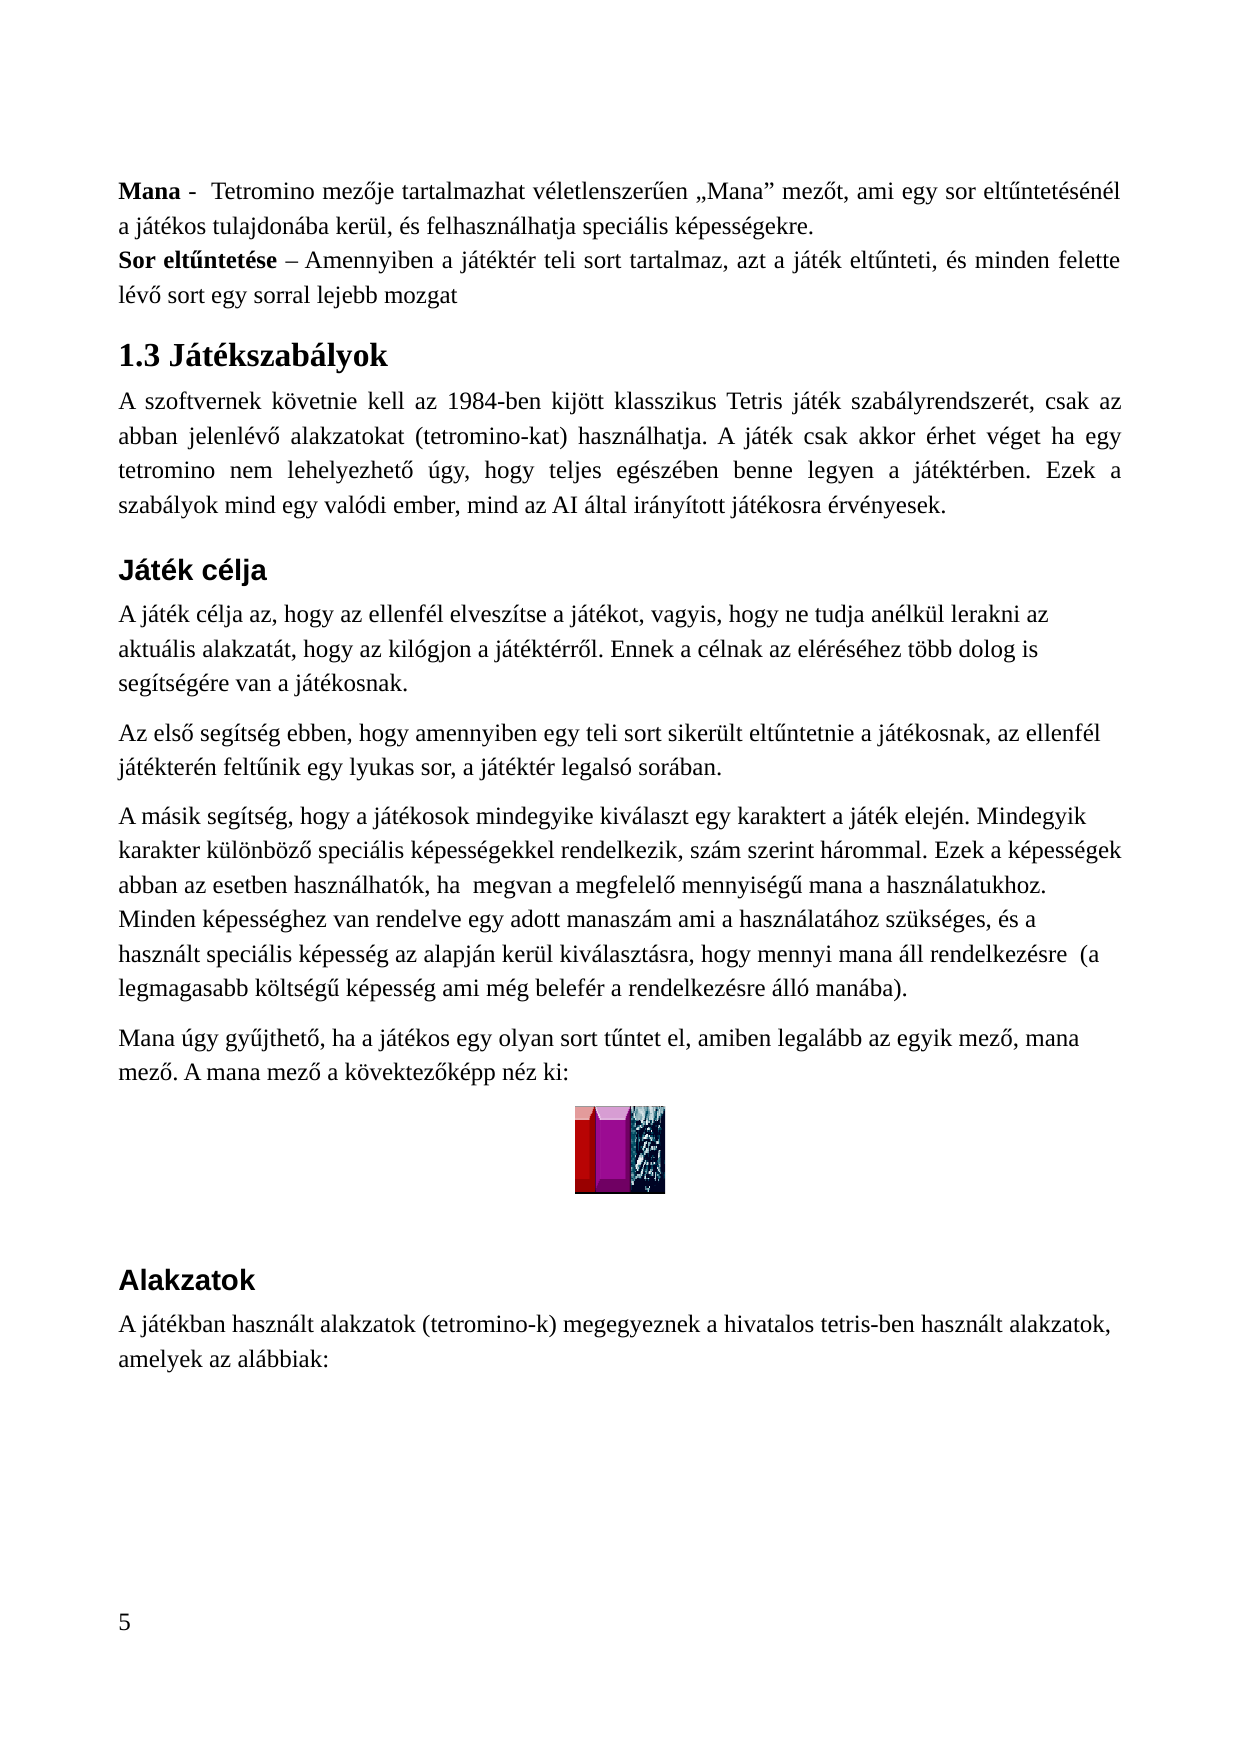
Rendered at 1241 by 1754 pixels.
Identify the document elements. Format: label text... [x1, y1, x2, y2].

text A játék célja az, hogy az ellenfél elveszítse a játékot, vagyis, hogy ne tudja anélkül lerakni az aktuális alakzatát, hogy az kilógjon a játéktérről. Ennek a célnak az eléréséhez több dolog is segítségére van a játékosnak. [118, 599, 1122, 697]
subtitle Alakzatok [118, 1263, 1122, 1297]
text A másik segítség, hogy a játékosok mindegyike kiválaszt egy karaktert a játék elején. Mindegyik karakter különböző speciális képességekkel rendelkezik, szám szerint hárommal. Ezek a képességek abban az esetben használhatók, ha megvan a megfelelő mennyiségű mana a használatukhoz. Minden képességhez van rendelve egy adott manaszám ami a használatához szükséges, és a használt speciális képesség az alapján kerül kiválasztásra, hogy mennyi mana áll rendelkezésre (a legmagasabb költségű képesség ami még belefér a rendelkezésre álló manába). [118, 801, 1122, 1002]
picture [575, 1106, 666, 1194]
text Mana úgy gyűjthető, ha a játékos egy olyan sort tűntet el, amiben legalább az egyik mező, mana mező. A mana mező a kövektezőképp néz ki: [118, 1023, 1122, 1086]
subtitle Játék célja [118, 553, 1122, 587]
text Sor eltűntetése – Amennyiben a játéktér teli sort tartalmaz, azt a játék eltűnteti, és minden felette lévő sort egy sorral lejebb mozgat [118, 245, 1122, 308]
text A szoftvernek követnie kell az 1984-ben kijött klasszikus Tetris játék szabályrendszerét, csak az abban jelenlévő alakzatokat (tetromino-kat) használhatja. A játék csak akkor érhet véget ha egy tetromino nem lehelyezhető úgy, hogy teljes egészében benne legyen a játéktérben. Ezek a szabályok mind egy valódi ember, mind az AI által irányított játékosra érvényesek. [118, 386, 1122, 518]
subtitle 1.3 Játékszabályok [118, 335, 1122, 374]
text Mana - Tetromino mezője tartalmazhat véletlenszerűen „Mana” mezőt, ami egy sor eltűntetésénél a játékos tulajdonába kerül, és felhasználhatja speciális képességekre. [118, 176, 1122, 239]
text A játékban használt alakzatok (tetromino-k) megegyeznek a hivatalos tetris-ben használt alakzatok, amelyek az alábbiak: [118, 1309, 1122, 1372]
text Az első segítség ebben, hogy amennyiben egy teli sort sikerült eltűntetnie a játékosnak, az ellenfél játékterén feltűnik egy lyukas sor, a játéktér legalsó sorában. [118, 718, 1122, 781]
